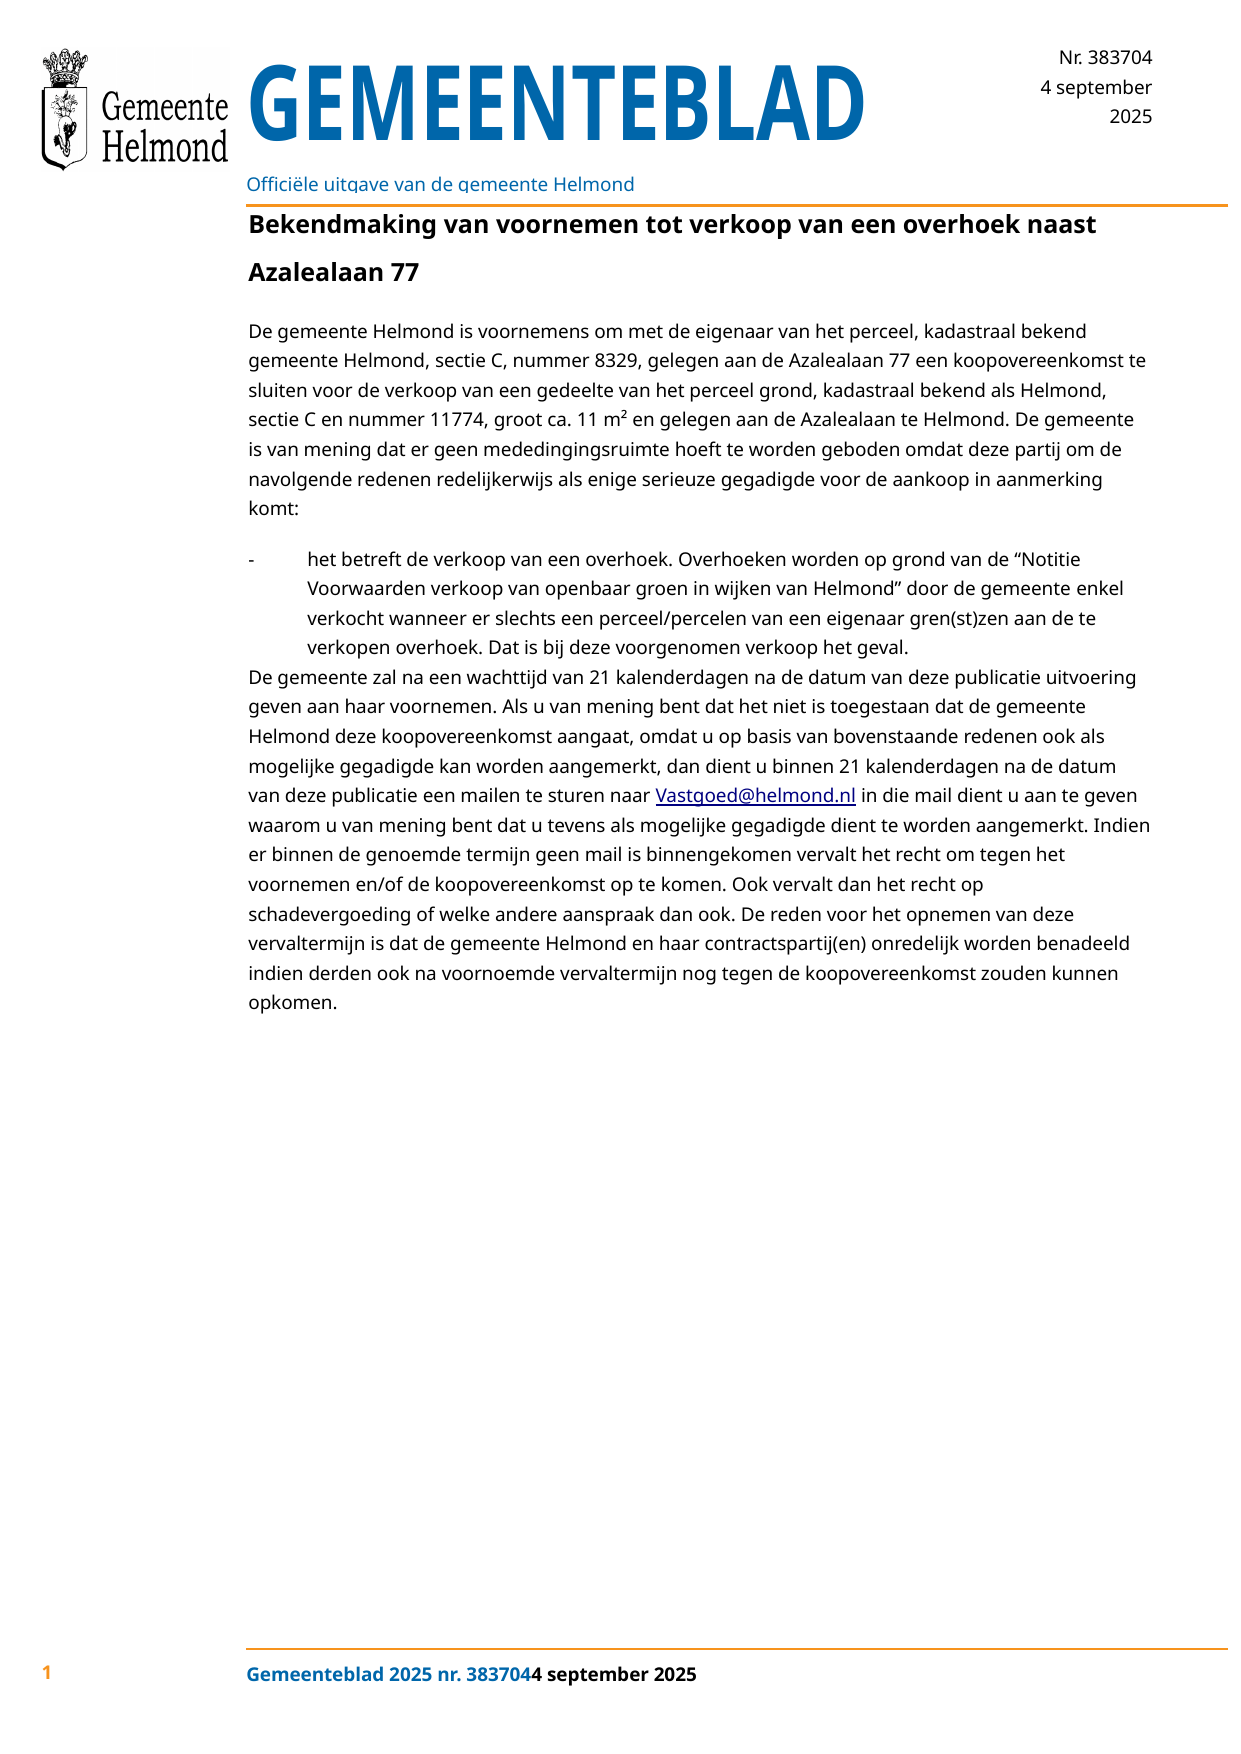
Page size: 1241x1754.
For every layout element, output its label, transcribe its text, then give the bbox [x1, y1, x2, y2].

picture [41, 47, 231, 172]
text De gemeente Helmond is voornemens om met de eigenaar van het perceel, kadastraal bekend gemeente Helmond, sectie C, nummer 8329, gelegen aan de Azalealaan 77 een koopovereenkomst te sluiten voor de verkoop van een gedeelte van het perceel grond, kadastraal bekend als Helmond, sectie C en nummer 11774, groot ca. 11 m² en gelegen aan de Azalealaan te Helmond. De gemeente is van mening dat er geen mededingingsruimte hoeft te worden geboden omdat deze partij om de navolgende redenen redelijkerwijs als enige serieuze gegadigde voor de aankoop in aanmerking komt: [248, 318, 1152, 521]
list het betreft de verkoop van een overhoek. Overhoeken worden op grond van de “Notitie Voorwaarden verkoop van openbaar groen in wijken van Helmond” door de gemeente enkel verkocht wanneer er slechts een perceel/percelen van een eigenaar gren(st)zen aan de te verkopen overhoek. Dat is bij deze voorgenomen verkoop het geval. [248, 546, 1152, 660]
text De gemeente zal na een wachttijd van 21 kalenderdagen na de datum van deze publicatie uitvoering geven aan haar voornemen. Als u van mening bent dat het niet is toegestaan dat de gemeente Helmond deze koopovereenkomst aangaat, omdat u op basis van bovenstaande redenen ook als mogelijke gegadigde kan worden aangemerkt, dan dient u binnen 21 kalenderdagen na de datum van deze publicatie een mailen te sturen naar Vastgoed@helmond.nl in die mail dient u aan te geven waarom u van mening bent dat u tevens als mogelijke gegadigde dient te worden aangemerkt. Indien er binnen de genoemde termijn geen mail is binnengekomen vervalt het recht om tegen het voornemen en/of de koopovereenkomst op te komen. Ook vervalt dan het recht op schadevergoeding of welke andere aanspraak dan ook. De reden voor het opnemen van deze vervaltermijn is dat de gemeente Helmond en haar contractspartij(en) onredelijk worden benadeeld indien derden ook na voornoemde vervaltermijn nog tegen de koopovereenkomst zouden kunnen opkomen. [248, 664, 1152, 1015]
text Bekendmaking van voornemen tot verkoop van een overhoek naast Azalealaan 77 [248, 207, 1152, 288]
